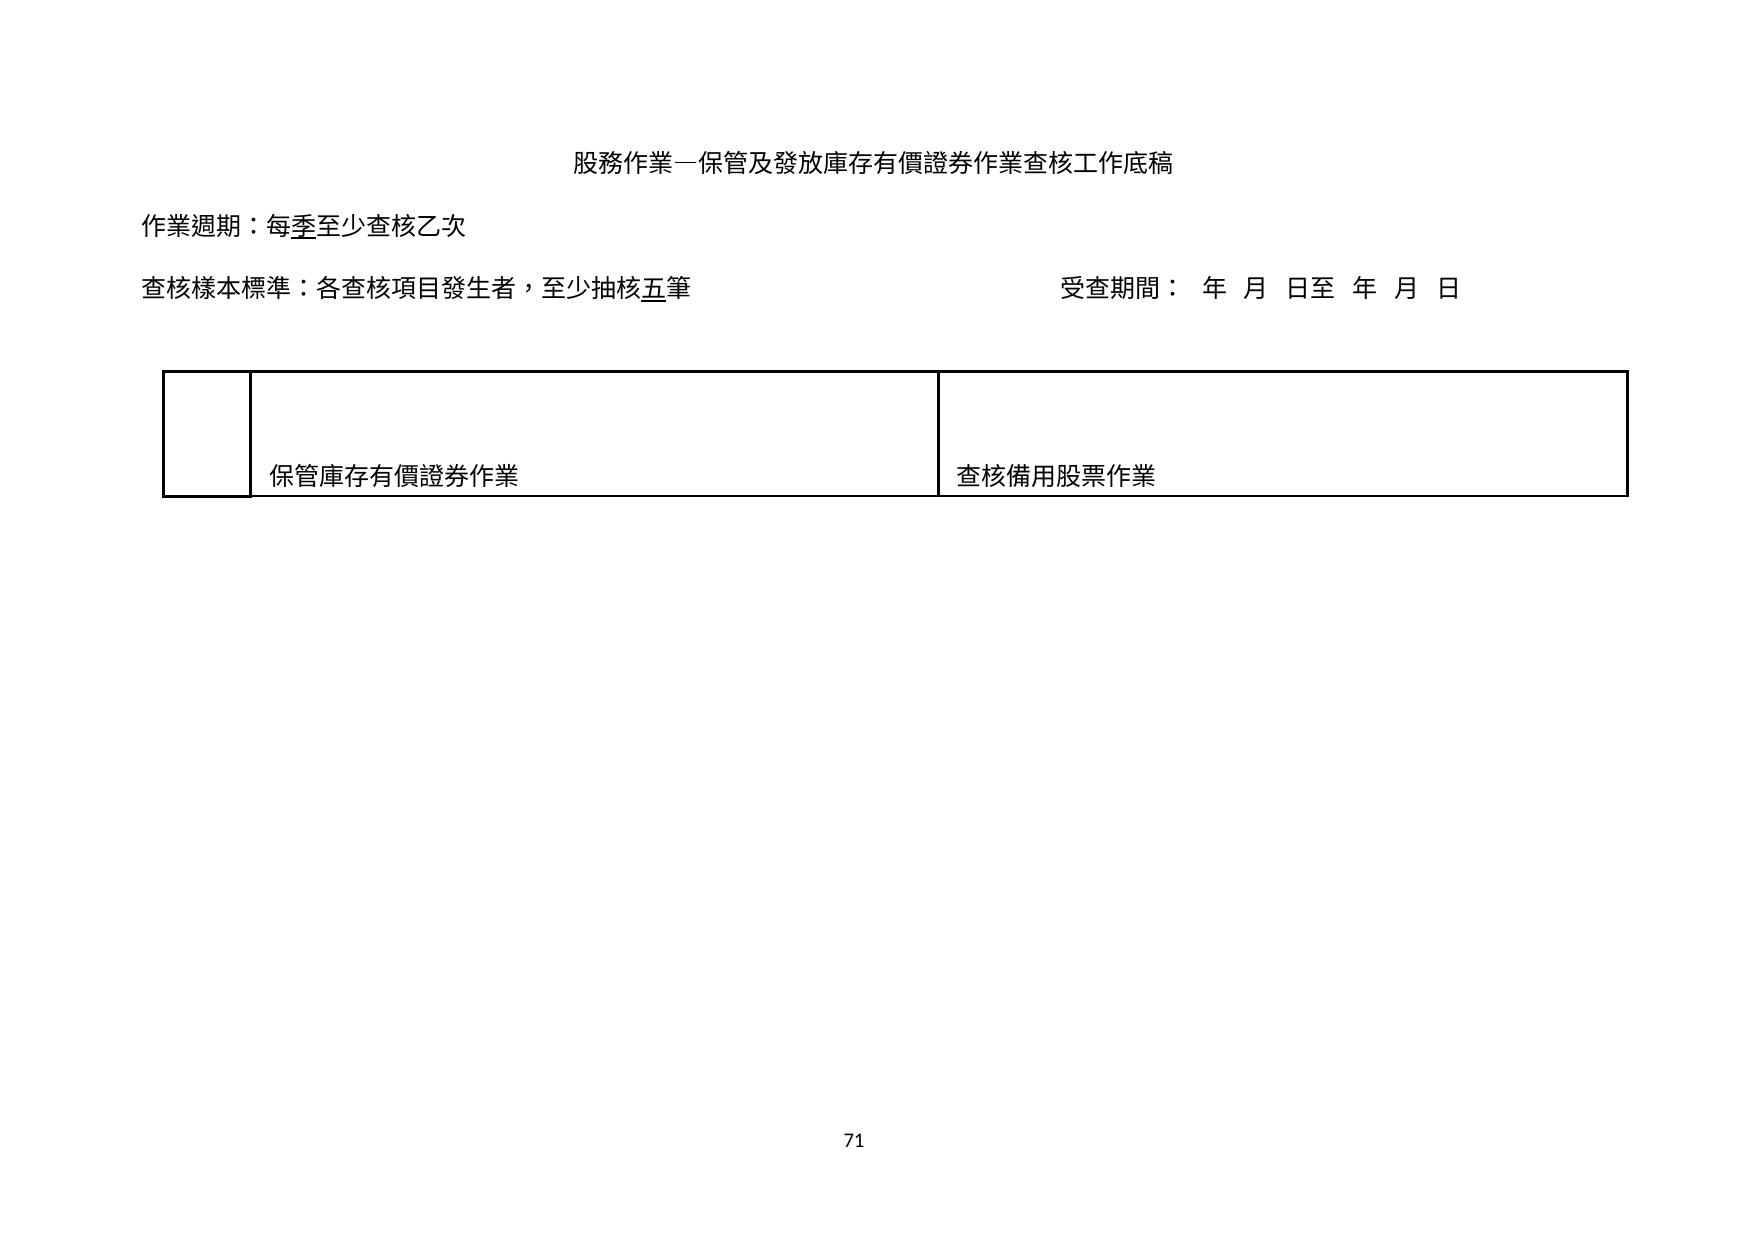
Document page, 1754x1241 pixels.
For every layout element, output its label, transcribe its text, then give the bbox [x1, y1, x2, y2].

text 作業週期：每季至少查核乙次 [139, 183, 1523, 245]
table_header 查核備用股票作業 [940, 373, 1626, 495]
text 查核樣本標準：各查核項目發生者，至少抽核五筆 受查期間： 年 月 日至 年 月 日 [139, 245, 1606, 308]
text 股務作業―保管及發放庫存有價證券作業查核工作底稿 [139, 120, 1606, 183]
table_header [165, 373, 249, 495]
table_header 保管庫存有價證券作業 [252, 373, 937, 495]
